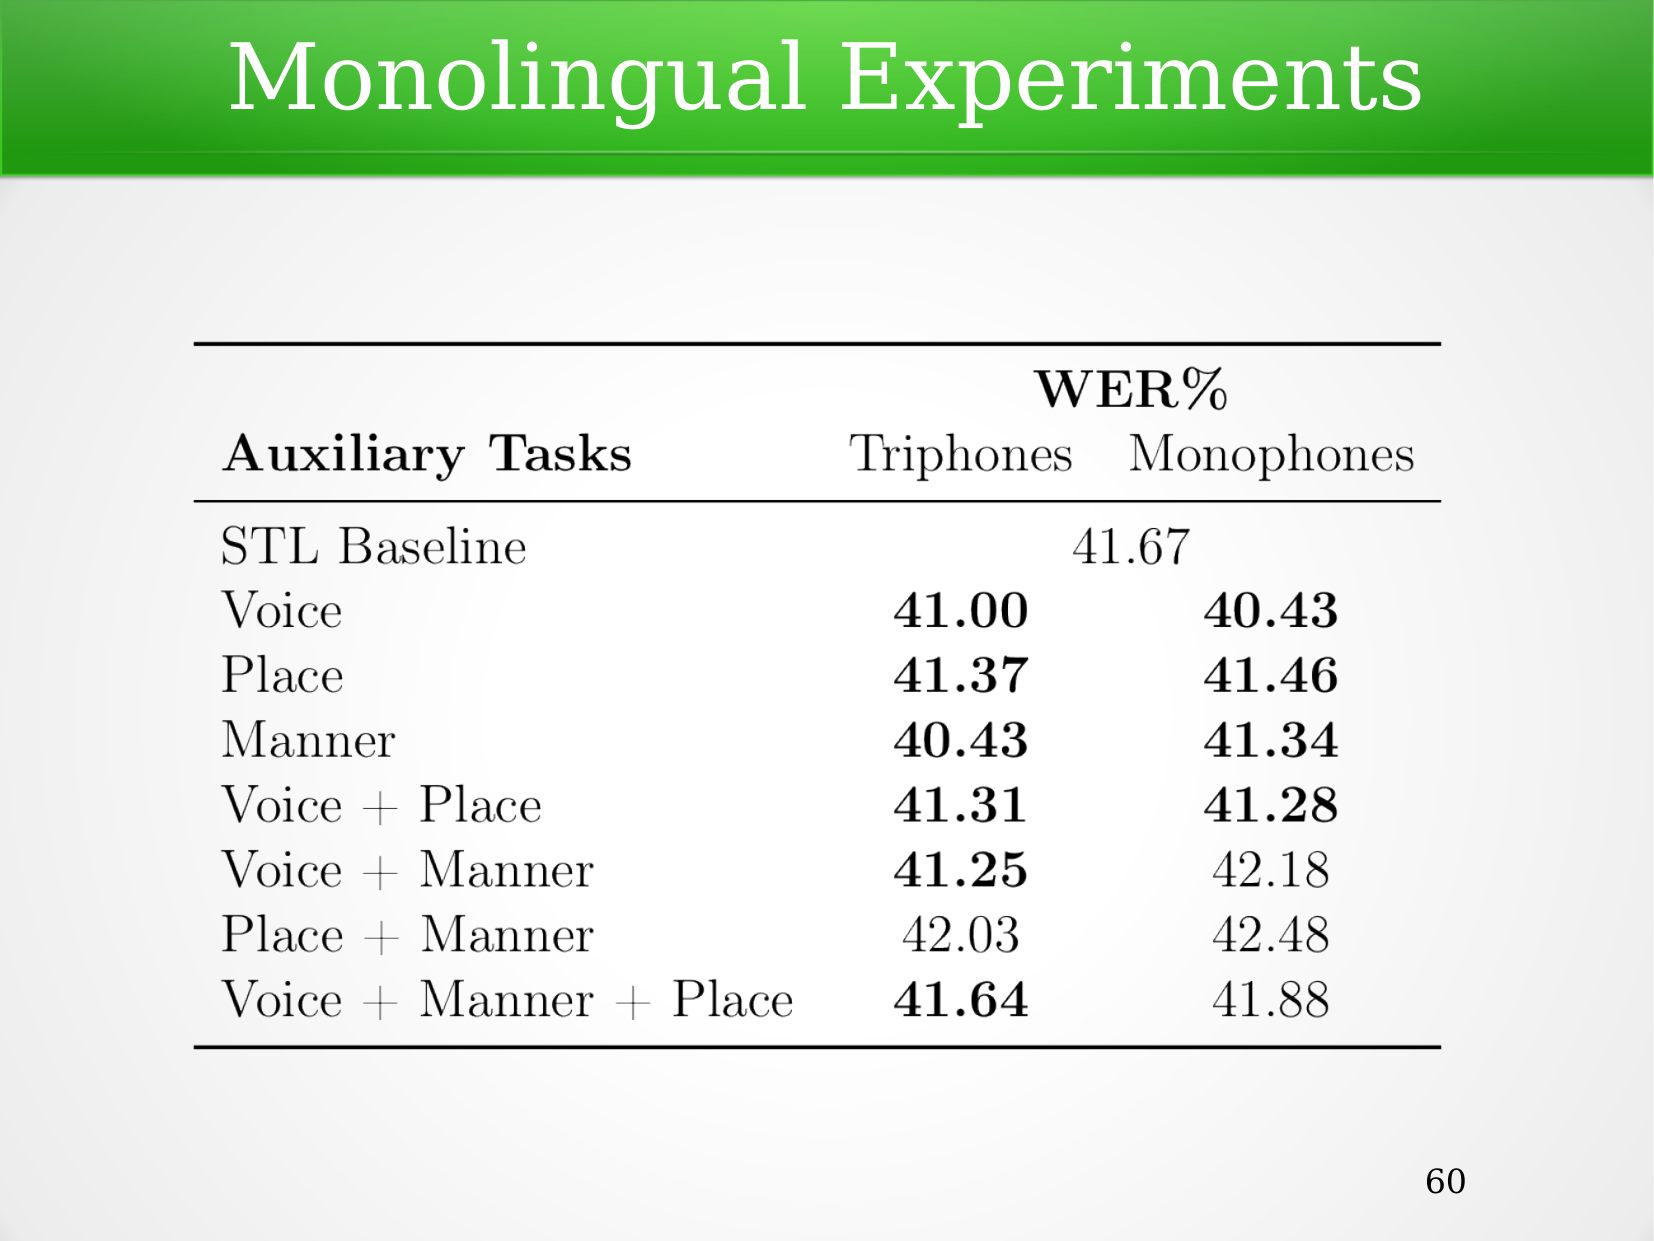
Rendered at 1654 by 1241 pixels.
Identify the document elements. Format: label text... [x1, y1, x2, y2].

picture [0, 0, 1654, 1241]
title Monolingual Experiments [82, 11, 1571, 154]
